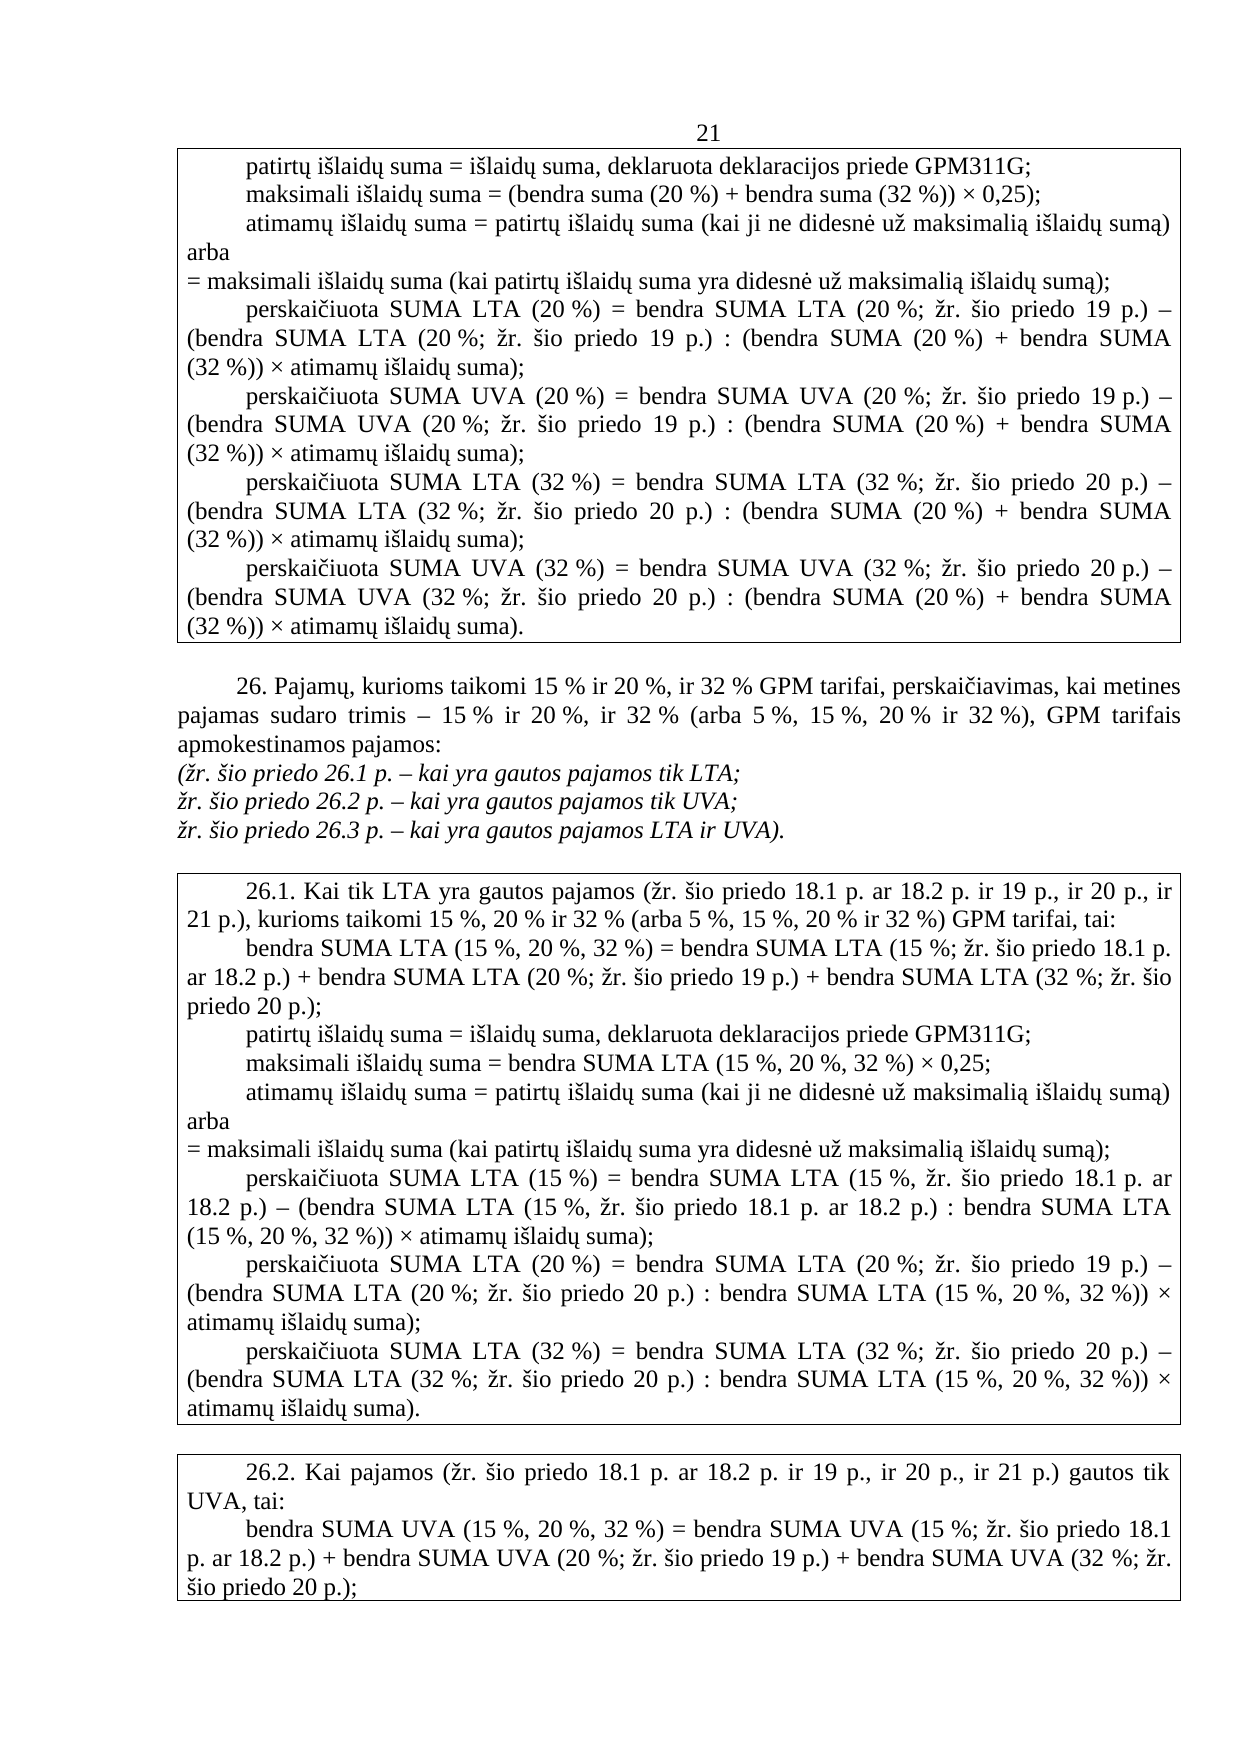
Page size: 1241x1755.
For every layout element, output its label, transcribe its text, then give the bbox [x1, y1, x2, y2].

text maksimali išlaidų suma = (bendra suma (20 %) + bendra suma (32 %)) × 0,25); [178, 176, 1180, 205]
text žr. šio priedo 26.3 p. – kai yra gautos pajamos LTA ir UVA). [177, 815, 1181, 844]
text perskaičiuota SUMA UVA (20 %) = bendra SUMA UVA (20 %; žr. šio priedo 19 p.) – (bendra SUMA UVA (20 %; žr. šio priedo 19 p.) : (bendra SUMA (20 %) + bendra SUMA (32 %)) × atimamų išlaidų suma); [178, 378, 1180, 464]
text perskaičiuota SUMA LTA (32 %) = bendra SUMA LTA (32 %; žr. šio priedo 20 p.) – (bendra SUMA LTA (32 %; žr. šio priedo 20 p.) : bendra SUMA LTA (15 %, 20 %, 32 %)) × atimamų išlaidų suma). [178, 1333, 1180, 1424]
text perskaičiuota SUMA LTA (20 %) = bendra SUMA LTA (20 %; žr. šio priedo 19 p.) – (bendra SUMA LTA (20 %; žr. šio priedo 20 p.) : bendra SUMA LTA (15 %, 20 %, 32 %)) × atimamų išlaidų suma); [178, 1246, 1180, 1333]
text (žr. šio priedo 26.1 p. – kai yra gautos pajamos tik LTA; [177, 758, 1181, 786]
text žr. šio priedo 26.2 p. – kai yra gautos pajamos tik UVA; [177, 786, 1181, 815]
text = maksimali išlaidų suma (kai patirtų išlaidų suma yra didesnė už maksimalią išlaidų sumą); [178, 263, 1180, 291]
text perskaičiuota SUMA LTA (15 %) = bendra SUMA LTA (15 %, žr. šio priedo 18.1 p. ar 18.2 p.) – (bendra SUMA LTA (15 %, žr. šio priedo 18.1 p. ar 18.2 p.) : bendra SUMA LTA (15 %, 20 %, 32 %)) × atimamų išlaidų suma); [178, 1160, 1180, 1246]
text 26.1. Kai tik LTA yra gautos pajamos (žr. šio priedo 18.1 p. ar 18.2 p. ir 19 p., ir 20 p., ir 21 p.), kurioms taikomi 15 %, 20 % ir 32 % (arba 5 %, 15 %, 20 % ir 32 %) GPM tarifai, tai: [178, 874, 1180, 930]
text atimamų išlaidų suma = patirtų išlaidų suma (kai ji ne didesnė už maksimalią išlaidų sumą) arba [178, 205, 1180, 263]
text 26. Pajamų, kurioms taikomi 15 % ir 20 %, ir 32 % GPM tarifai, perskaičiavimas, kai metines pajamas sudaro trimis – 15 % ir 20 %, ir 32 % (arba 5 %, 15 %, 20 % ir 32 %), GPM tarifais apmokestinamos pajamos: [177, 671, 1181, 758]
text perskaičiuota SUMA UVA (32 %) = bendra SUMA UVA (32 %; žr. šio priedo 20 p.) – (bendra SUMA UVA (32 %; žr. šio priedo 20 p.) : (bendra SUMA (20 %) + bendra SUMA (32 %)) × atimamų išlaidų suma). [178, 550, 1180, 642]
text bendra SUMA LTA (15 %, 20 %, 32 %) = bendra SUMA LTA (15 %; žr. šio priedo 18.1 p. ar 18.2 p.) + bendra SUMA LTA (20 %; žr. šio priedo 19 p.) + bendra SUMA LTA (32 %; žr. šio priedo 20 p.); [178, 930, 1180, 1016]
text atimamų išlaidų suma = patirtų išlaidų suma (kai ji ne didesnė už maksimalią išlaidų sumą) arba [178, 1074, 1180, 1131]
text perskaičiuota SUMA LTA (32 %) = bendra SUMA LTA (32 %; žr. šio priedo 20 p.) – (bendra SUMA LTA (32 %; žr. šio priedo 20 p.) : (bendra SUMA (20 %) + bendra SUMA (32 %)) × atimamų išlaidų suma); [178, 464, 1180, 550]
text maksimali išlaidų suma = bendra SUMA LTA (15 %, 20 %, 32 %) × 0,25; [178, 1045, 1180, 1074]
text = maksimali išlaidų suma (kai patirtų išlaidų suma yra didesnė už maksimalią išlaidų sumą); [178, 1131, 1180, 1160]
text patirtų išlaidų suma = išlaidų suma, deklaruota deklaracijos priede GPM311G; [178, 149, 1180, 176]
text bendra SUMA UVA (15 %, 20 %, 32 %) = bendra SUMA UVA (15 %; žr. šio priedo 18.1 p. ar 18.2 p.) + bendra SUMA UVA (20 %; žr. šio priedo 19 p.) + bendra SUMA UVA (32 %; žr. šio priedo 20 p.); [178, 1511, 1180, 1600]
text perskaičiuota SUMA LTA (20 %) = bendra SUMA LTA (20 %; žr. šio priedo 19 p.) – (bendra SUMA LTA (20 %; žr. šio priedo 19 p.) : (bendra SUMA (20 %) + bendra SUMA (32 %)) × atimamų išlaidų suma); [178, 291, 1180, 378]
text patirtų išlaidų suma = išlaidų suma, deklaruota deklaracijos priede GPM311G; [178, 1016, 1180, 1045]
text 26.2. Kai pajamos (žr. šio priedo 18.1 p. ar 18.2 p. ir 19 p., ir 20 p., ir 21 p.) gautos tik UVA, tai: [178, 1455, 1180, 1511]
